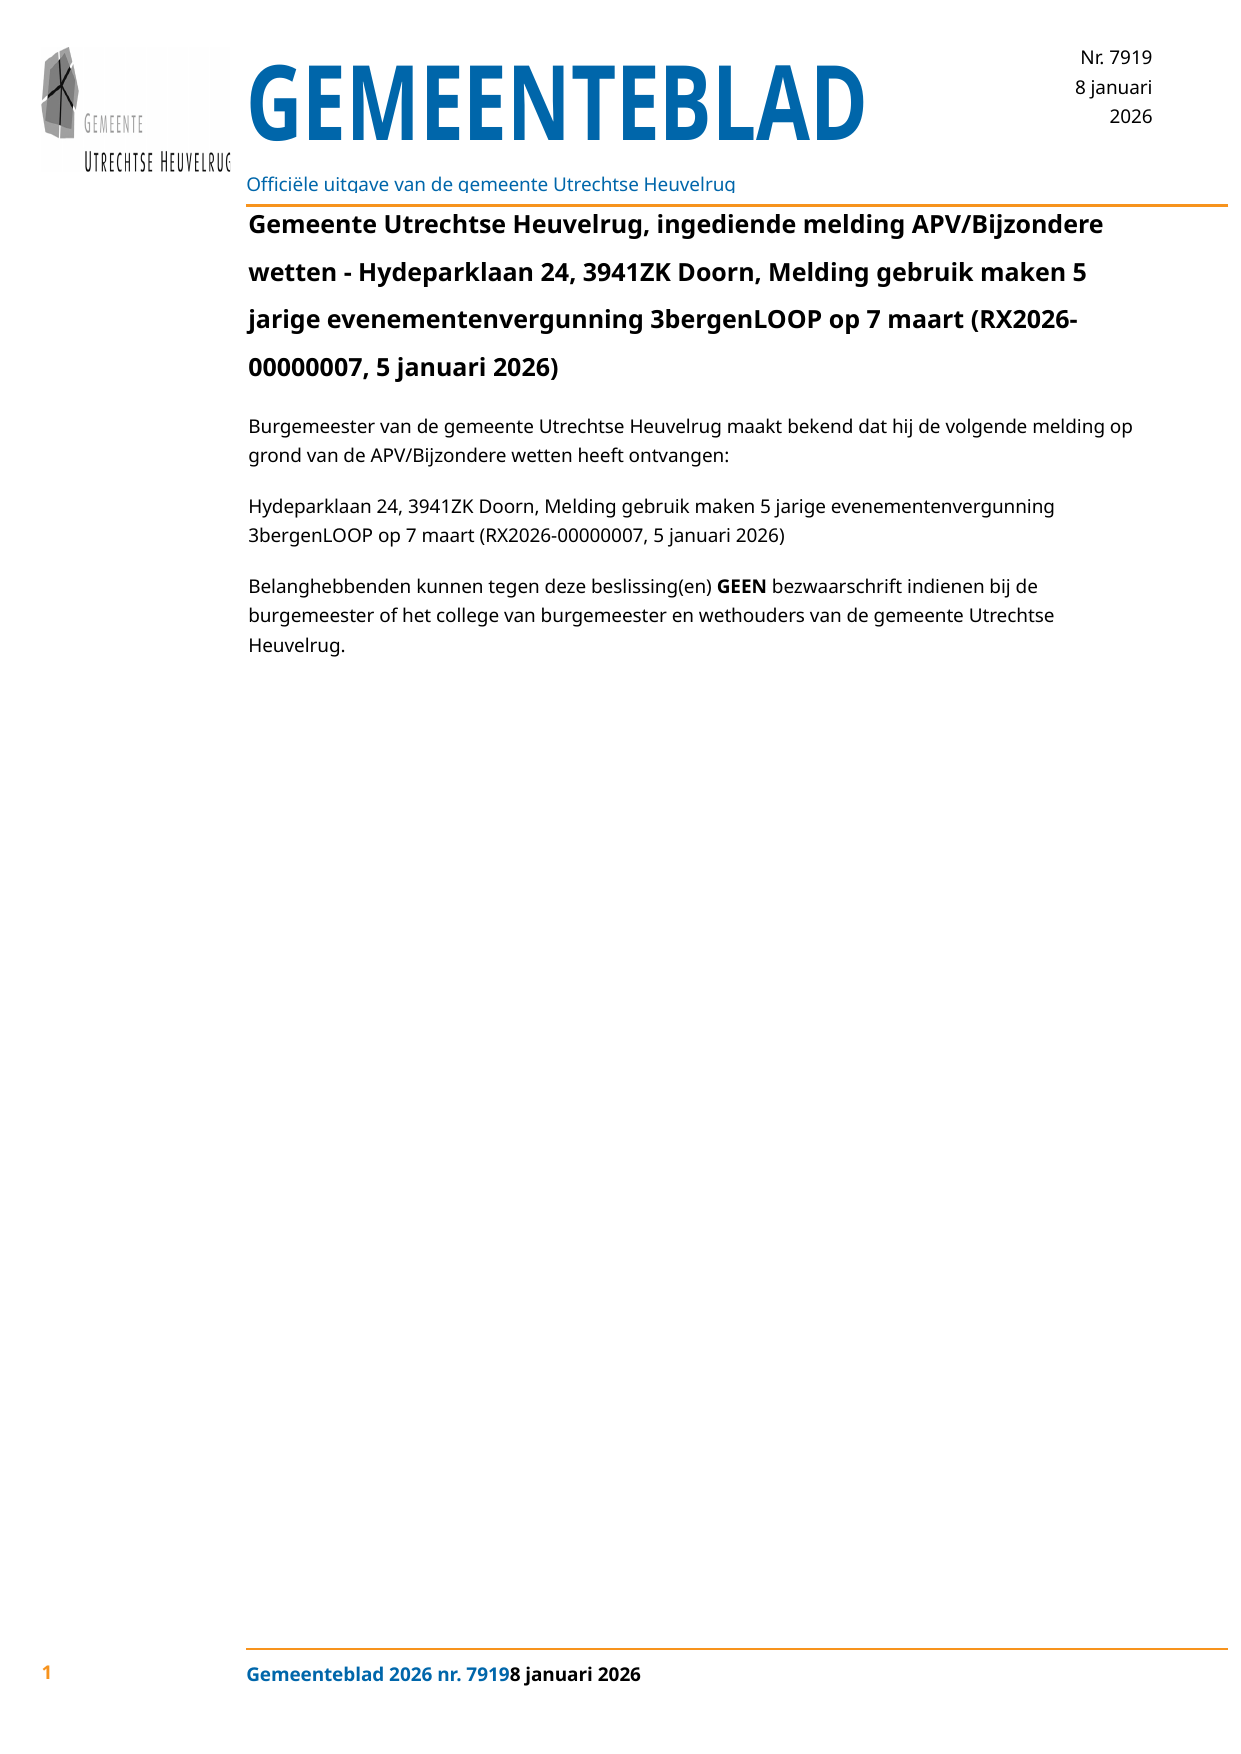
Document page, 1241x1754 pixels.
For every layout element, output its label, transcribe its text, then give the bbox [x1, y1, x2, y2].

text Belanghebbenden kunnen tegen deze beslissing(en) GEEN bezwaarschrift indienen bij de burgemeester of het college van burgemeester en wethouders van de gemeente Utrechtse Heuvelrug. [248, 573, 1152, 658]
text Gemeente Utrechtse Heuvelrug, ingediende melding APV/Bijzondere wetten - Hydeparklaan 24, 3941ZK Doorn, Melding gebruik maken 5 jarige evenementenvergunning 3bergenLOOP op 7 maart (RX2026-00000007, 5 januari 2026) [248, 207, 1152, 384]
text Burgemeester van de gemeente Utrechtse Heuvelrug maakt bekend dat hij de volgende melding op grond van de APV/Bijzondere wetten heeft ontvangen: [248, 413, 1152, 468]
picture [41, 47, 231, 172]
text Hydeparklaan 24, 3941ZK Doorn, Melding gebruik maken 5 jarige evenementenvergunning 3bergenLOOP op 7 maart (RX2026-00000007, 5 januari 2026) [248, 493, 1152, 548]
